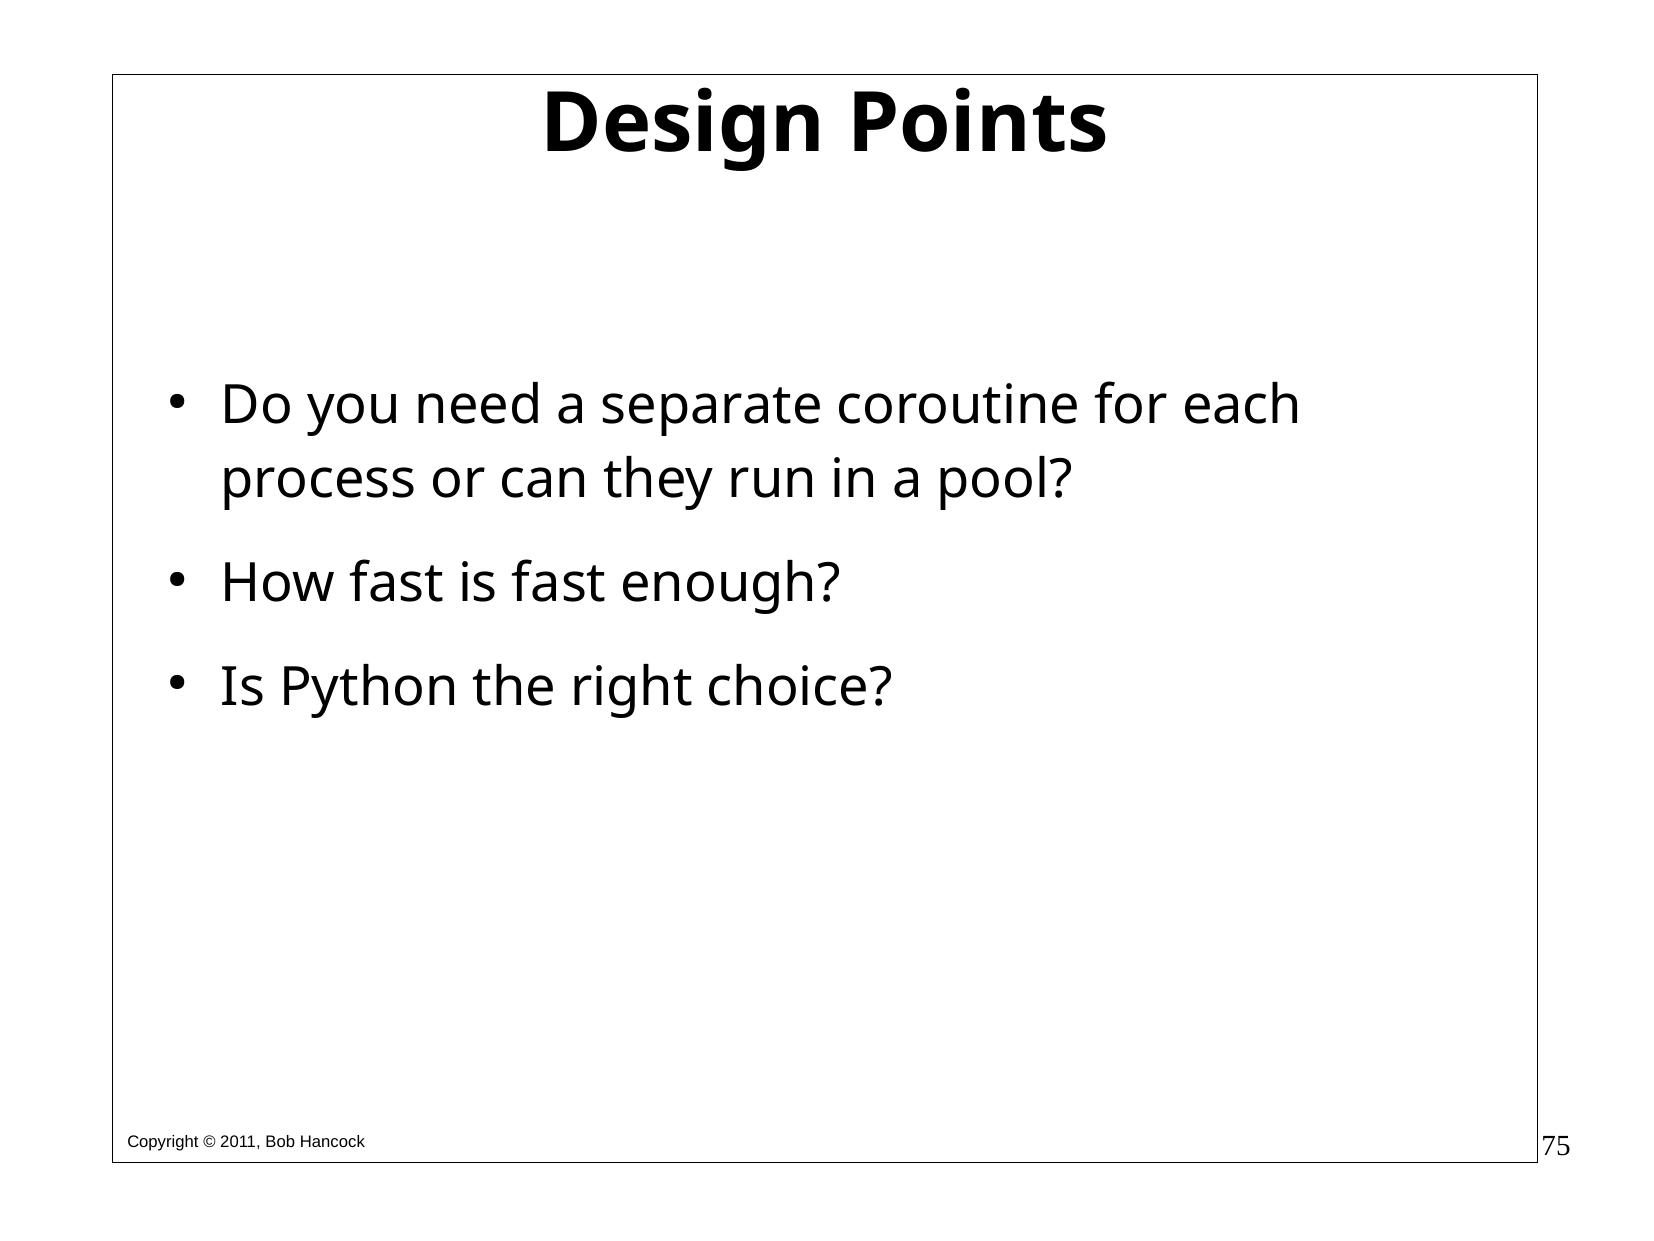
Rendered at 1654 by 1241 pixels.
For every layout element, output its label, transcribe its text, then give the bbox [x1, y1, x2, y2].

list Do you need a separate coroutine for each process or can they run in a pool? How fast is fast enough? Is Python the right choice? [150, 262, 1501, 1126]
title Design Points [112, 63, 1538, 176]
text_box Copyright © 2011, Bob Hancock [112, 1125, 381, 1159]
